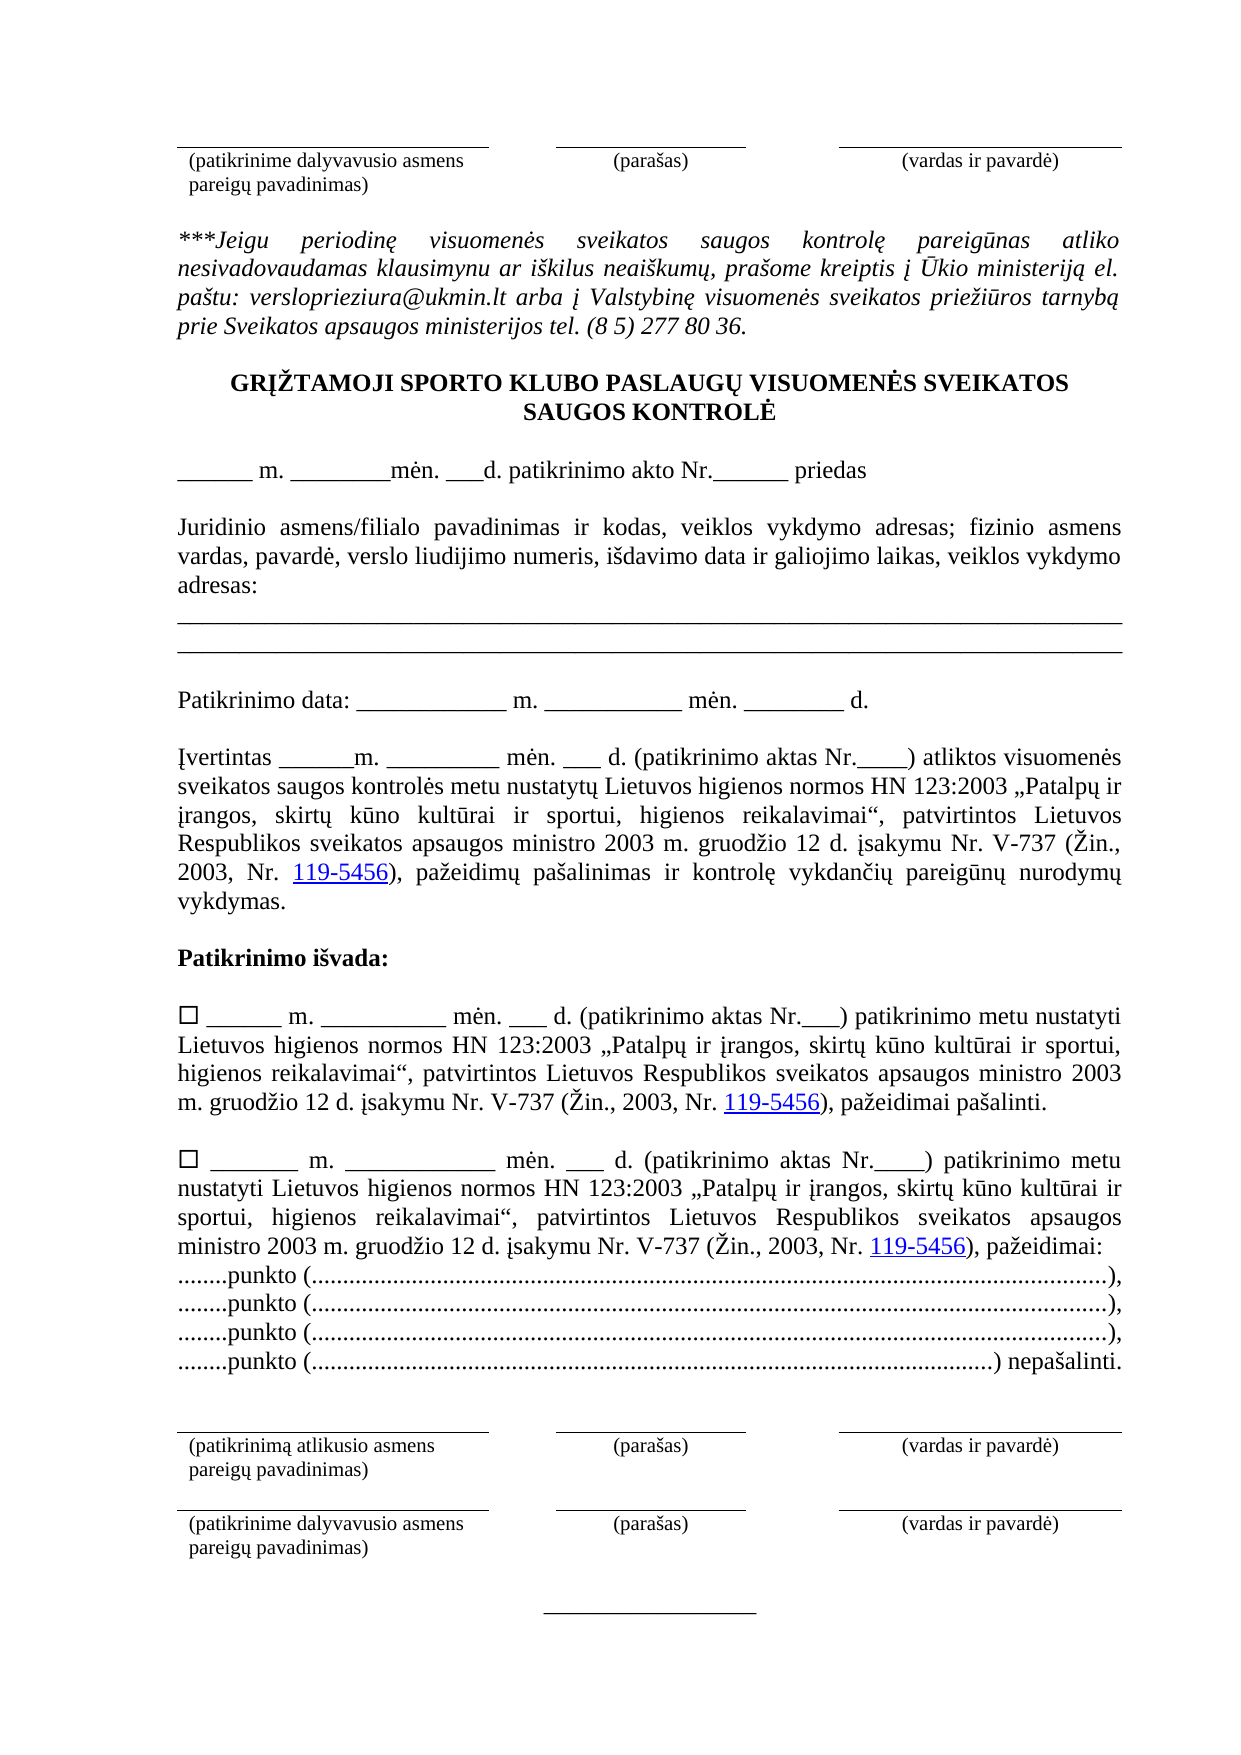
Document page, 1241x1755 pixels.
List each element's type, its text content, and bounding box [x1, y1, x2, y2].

table_header [746, 1432, 838, 1481]
table_header (parašas) [556, 1511, 746, 1559]
text Patikrinimo data: ____________ m. ___________ mėn. ________ d. [177, 685, 1122, 713]
text Patikrinimo išvada: [177, 943, 1122, 972]
text ........punkto ( ), [177, 1260, 1122, 1288]
table_header (parašas) [556, 148, 746, 196]
table_header [489, 147, 556, 196]
table_header (vardas ir pavardė) [839, 1511, 1122, 1559]
text ........punkto ( ), [177, 1288, 1122, 1317]
text ***Jeigu periodinę visuomenės sveikatos saugos kontrolę pareigūnas atliko nesivadovaudamas klausimynu ar iškilus neaiškumų, prašome kreiptis į Ūkio ministeriją el. paštu: versloprieziura@ukmin.lt arba į Valstybinę visuomenės sveikatos priežiūros tarnybą prie Sveikatos apsaugos ministerijos tel. (8 5) 277 80 36. [177, 225, 1122, 340]
text _ [177, 627, 1122, 652]
table_header (patikrinime dalyvavusio asmens pareigų pavadinimas) [177, 148, 488, 196]
text [] _______ m. ____________ mėn. ___ d. (patikrinimo aktas Nr.____) patikrinimo metu nustatyti Lietuvos higienos normos HN 123:2003 „Patalpų ir įrangos, skirtų kūno kultūrai ir sportui, higienos reikalavimai“, patvirtintos Lietuvos Respublikos sveikatos apsaugos ministro 2003 m. gruodžio 12 d. įsakymu Nr. V-737 (Žin., 2003, Nr. 119-5456), pažeidimai: [177, 1145, 1122, 1260]
text _ [177, 598, 1122, 623]
text ........punkto ( ) nepašalinti. [177, 1346, 1122, 1375]
table_header [746, 147, 838, 196]
table_header (vardas ir pavardė) [839, 1433, 1122, 1481]
table_header (patikrinime dalyvavusio asmens pareigų pavadinimas) [177, 1511, 488, 1559]
table_header (vardas ir pavardė) [839, 148, 1122, 196]
text [] ______ m. __________ mėn. ___ d. (patikrinimo aktas Nr.___) patikrinimo metu nustatyti Lietuvos higienos normos HN 123:2003 „Patalpų ir įrangos, skirtų kūno kultūrai ir sportui, higienos reikalavimai“, patvirtintos Lietuvos Respublikos sveikatos apsaugos ministro 2003 m. gruodžio 12 d. įsakymu Nr. V-737 (Žin., 2003, Nr. 119-5456), pažeidimai pašalinti. [177, 1001, 1122, 1116]
table_header [489, 1510, 556, 1559]
text Įvertintas ______m. _________ mėn. ___ d. (patikrinimo aktas Nr.____) atliktos visuomenės sveikatos saugos kontrolės metu nustatytų Lietuvos higienos normos HN 123:2003 „Patalpų ir įrangos, skirtų kūno kultūrai ir sportui, higienos reikalavimai“, patvirtintos Lietuvos Respublikos sveikatos apsaugos ministro 2003 m. gruodžio 12 d. įsakymu Nr. V-737 (Žin., 2003, Nr. 119-5456), pažeidimų pašalinimas ir kontrolę vykdančių pareigūnų nurodymų vykdymas. [177, 742, 1122, 915]
text Juridinio asmens/filialo pavadinimas ir kodas, veiklos vykdymo adresas; fizinio asmens vardas, pavardė, verslo liudijimo numeris, išdavimo data ir galiojimo laikas, veiklos vykdymo adresas: [177, 512, 1122, 598]
text ______ m. ________mėn. ___d. patikrinimo akto Nr.______ priedas [177, 455, 1122, 483]
table_header (patikrinimą atlikusio asmens pareigų pavadinimas) [177, 1433, 488, 1481]
table_header [489, 1432, 556, 1481]
table_header [746, 1510, 838, 1559]
table_header (parašas) [556, 1433, 746, 1481]
text GRĮŽTAMOJI SPORTO KLUBO PASLAUGŲ VISUOMENĖS SVEIKATOS SAUGOS KONTROLĖ [177, 368, 1122, 426]
text _________________ [177, 1588, 1122, 1617]
text ........punkto ( ), [177, 1317, 1122, 1346]
